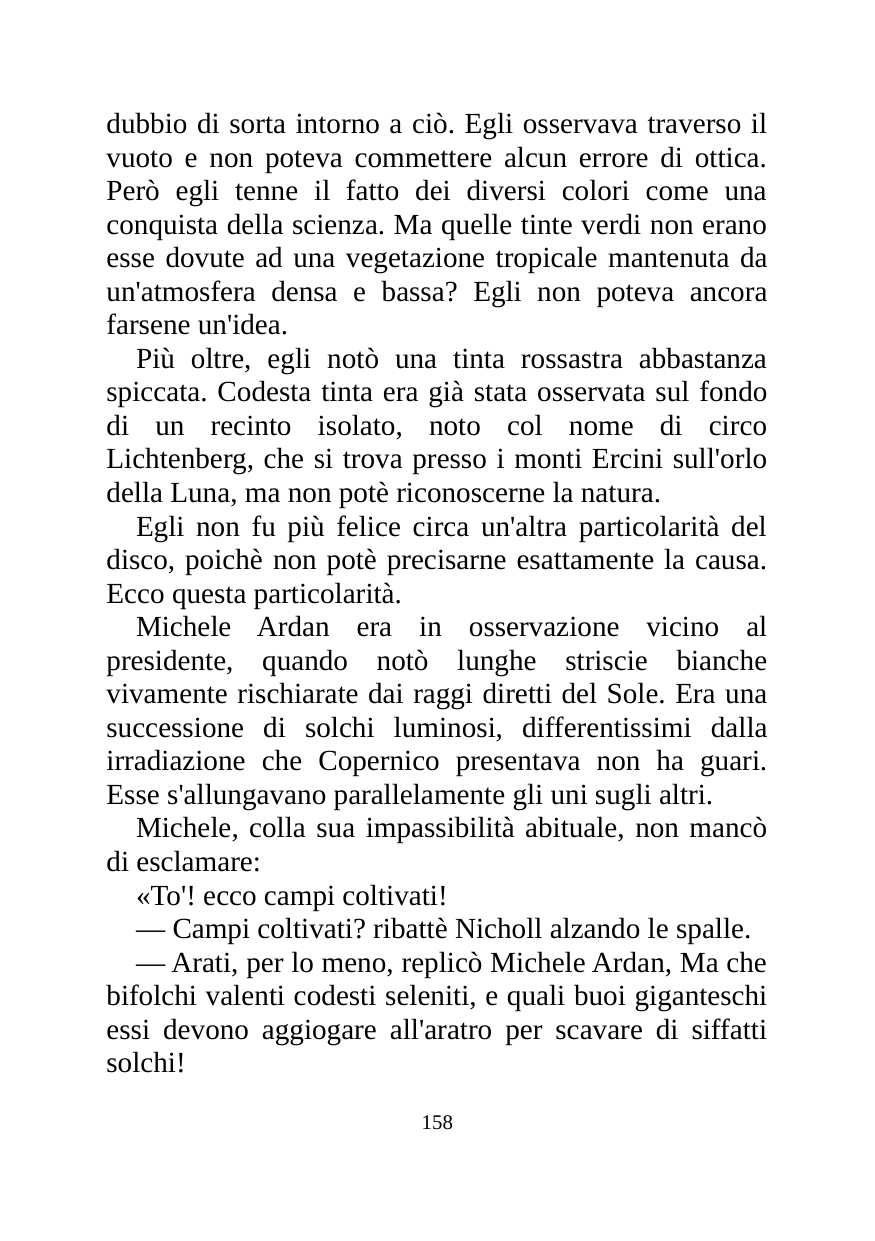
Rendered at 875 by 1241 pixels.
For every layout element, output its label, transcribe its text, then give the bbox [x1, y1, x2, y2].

text dubbio di sorta intorno a ciò. Egli osservava traverso il vuoto e non poteva commettere alcun errore di ottica. Però egli tenne il fatto dei diversi colori come una conquista della scienza. Ma quelle tinte verdi non erano esse dovute ad una vegetazione tropicale mantenuta da un'atmosfera densa e bassa? Egli non poteva ancora farsene un'idea. [106, 106, 768, 341]
text Più oltre, egli notò una tinta rossastra abbastanza spiccata. Codesta tinta era già stata osservata sul fondo di un recinto isolato, noto col nome di circo Lichtenberg, che si trova presso i monti Ercini sull'orlo della Luna, ma non potè riconoscerne la natura. [106, 341, 768, 509]
text Egli non fu più felice circa un'altra particolarità del disco, poichè non potè precisarne esattamente la causa. Ecco questa particolarità. [106, 509, 768, 609]
text Michele, colla sua impassibilità abituale, non mancò di esclamare: [106, 811, 768, 878]
text «To'! ecco campi coltivati! [106, 878, 768, 911]
text — Campi coltivati? ribattè Nicholl alzando le spalle. [106, 911, 768, 945]
text — Arati, per lo meno, replicò Michele Ardan, Ma che bifolchi valenti codesti seleniti, e quali buoi giganteschi essi devono aggiogare all'aratro per scavare di siffatti solchi! [106, 945, 768, 1079]
text Michele Ardan era in osservazione vicino al presidente, quando notò lunghe striscie bianche vivamente rischiarate dai raggi diretti del Sole. Era una successione di solchi luminosi, differentissimi dalla irradiazione che Copernico presentava non ha guari. Esse s'allungavano parallelamente gli uni sugli altri. [106, 609, 768, 811]
